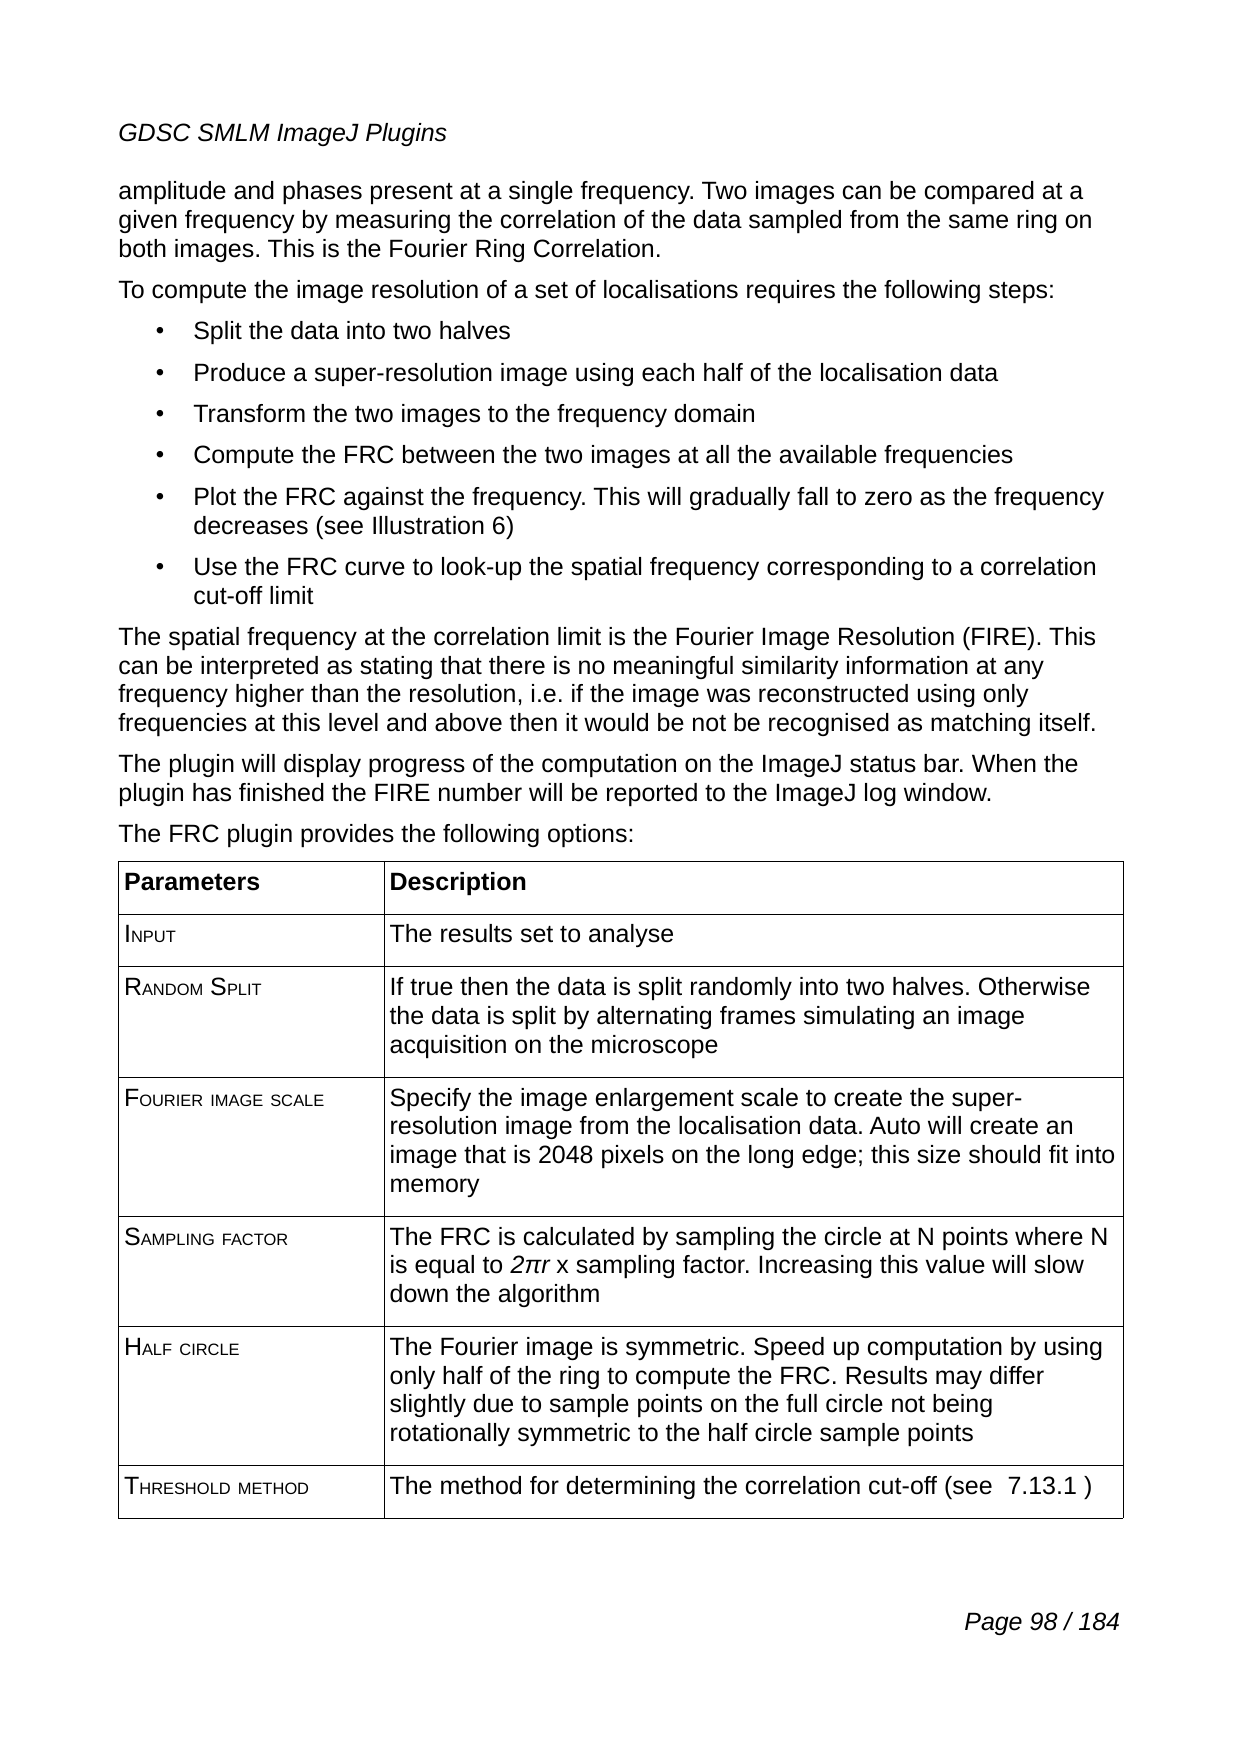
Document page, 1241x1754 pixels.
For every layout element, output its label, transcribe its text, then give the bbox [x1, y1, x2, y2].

text To compute the image resolution of a set of localisations requires the following steps: [118, 275, 1122, 304]
table_cell Input [119, 915, 384, 966]
table_cell Sampling factor [119, 1217, 384, 1326]
table_cell Random Split [119, 967, 384, 1077]
list Produce a super-resolution image using each half of the localisation data [156, 358, 1122, 387]
list Transform the two images to the frequency domain [156, 399, 1122, 428]
text The spatial frequency at the correlation limit is the Fourier Image Resolution (FIRE). This can be interpreted as stating that there is no meaningful similarity information at any frequency higher than the resolution, i.e. if the image was reconstructed using only frequencies at this level and above then it would be not be recognised as matching itself. [118, 622, 1122, 737]
text The FRC plugin provides the following options: [118, 819, 1122, 848]
table_cell Half circle [119, 1327, 384, 1465]
table_cell The Fourier image is symmetric. Speed up computation by using only half of the ring to compute the FRC. Results may differ slightly due to sample points on the full circle not being rotationally symmetric to the half circle sample points [385, 1327, 1123, 1465]
table_cell If true then the data is split randomly into two halves. Otherwise the data is split by alternating frames simulating an image acquisition on the microscope [385, 967, 1123, 1077]
list Use the FRC curve to look-up the spatial frequency corresponding to a correlation cut-off limit [156, 552, 1122, 609]
text The plugin will display progress of the computation on the ImageJ status bar. When the plugin has finished the FIRE number will be reported to the ImageJ log window. [118, 749, 1122, 807]
table_header Parameters [119, 862, 384, 913]
table_header Description [385, 862, 1123, 913]
list Plot the FRC against the frequency. This will gradually fall to zero as the frequency decreases (see Illustration 6) [156, 482, 1122, 539]
table_cell Fourier image scale [119, 1078, 384, 1216]
table_cell The results set to analyse [385, 915, 1123, 966]
table_cell The FRC is calculated by sampling the circle at N points where N is equal to 2πr x sampling factor. Increasing this value will slow down the algorithm [385, 1217, 1123, 1326]
text amplitude and phases present at a single frequency. Two images can be compared at a given frequency by measuring the correlation of the data sampled from the same ring on both images. This is the Fourier Ring Correlation. [118, 176, 1122, 263]
table_cell The method for determining the correlation cut-off (see 7.13.1) [385, 1466, 1123, 1518]
table_cell Threshold method [119, 1466, 384, 1518]
list Split the data into two halves [156, 316, 1122, 345]
table_cell Specify the image enlargement scale to create the super-resolution image from the localisation data. Auto will create an image that is 2048 pixels on the long edge; this size should fit into memory [385, 1078, 1123, 1216]
list Compute the FRC between the two images at all the available frequencies [156, 440, 1122, 469]
